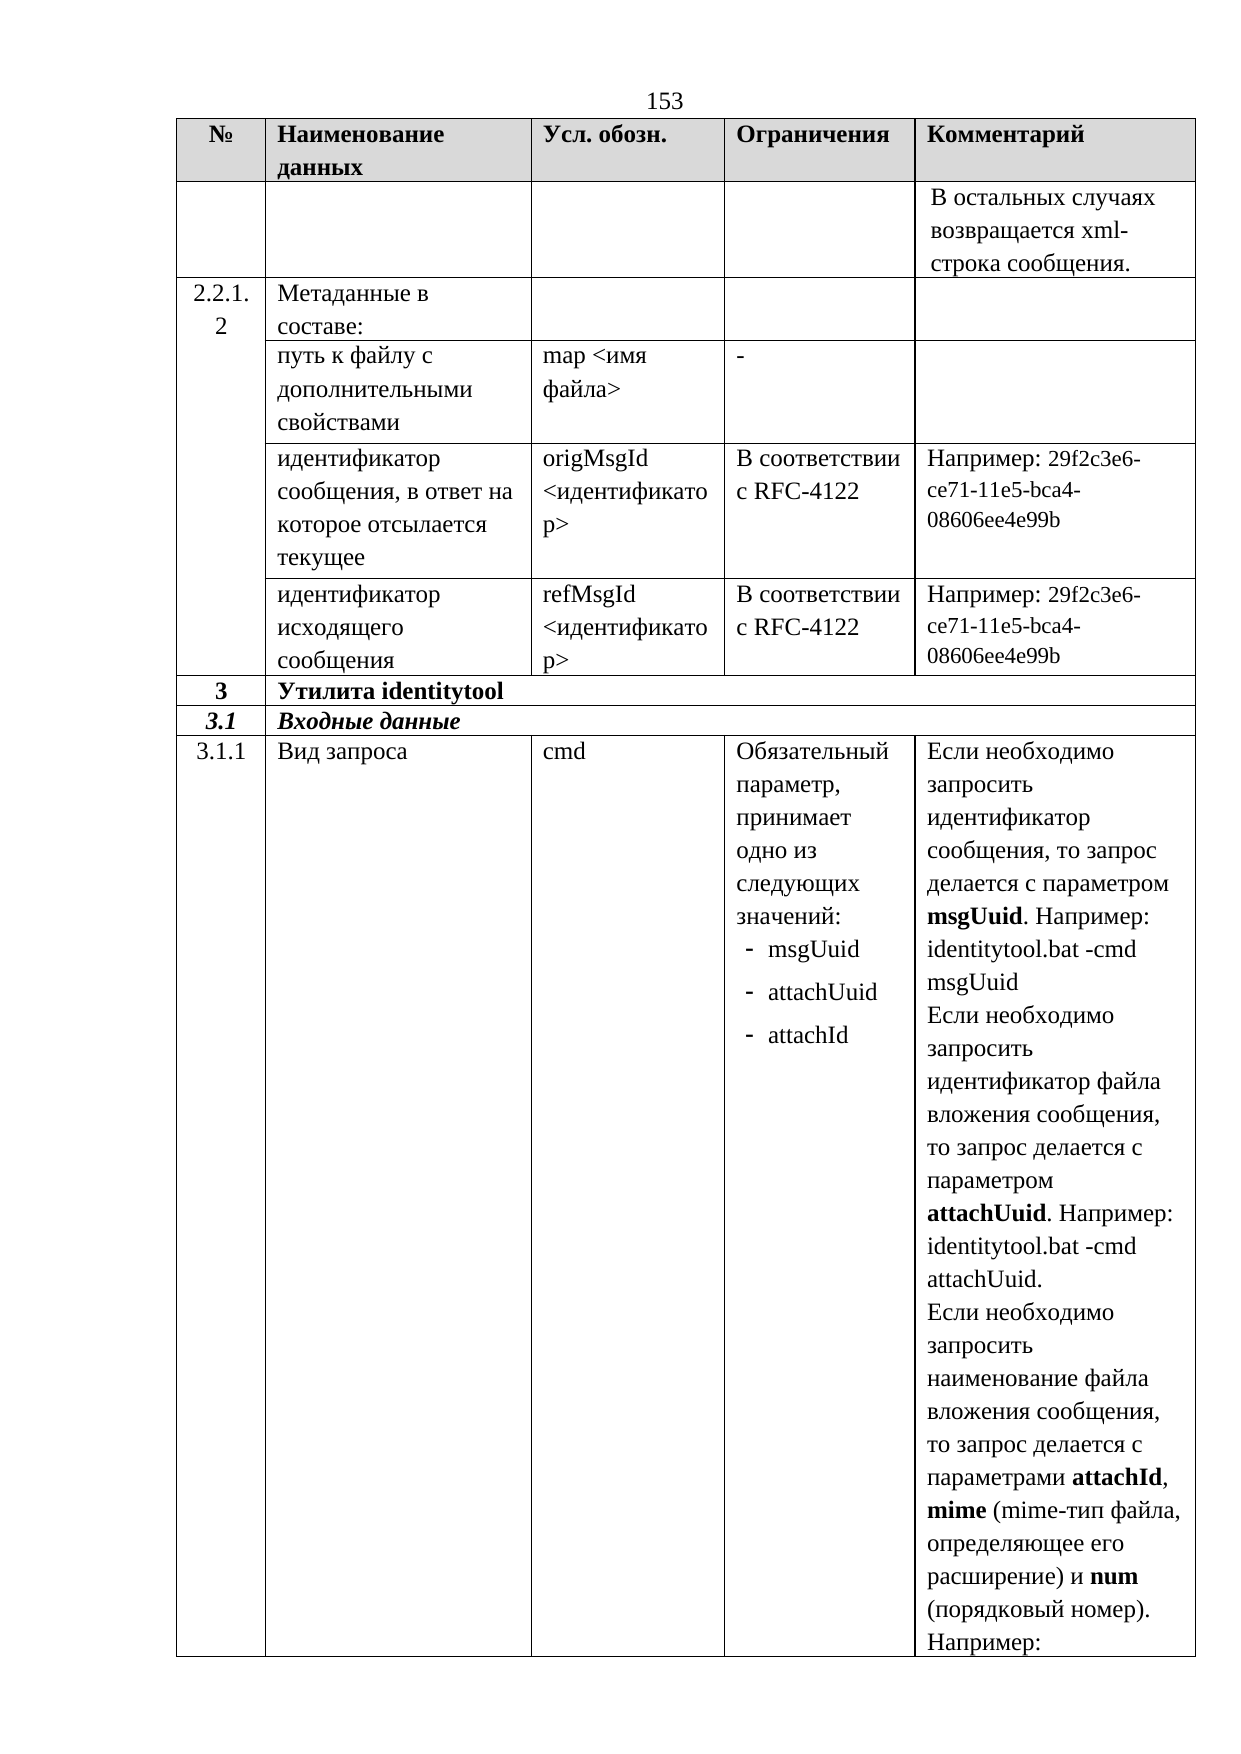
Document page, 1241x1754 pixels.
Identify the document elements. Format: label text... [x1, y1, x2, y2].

table_cell map <имя файла> [532, 341, 724, 442]
table_cell В остальных случаях возвращается xml-строка сообщения. [916, 182, 1195, 277]
table_cell [177, 182, 265, 277]
table_cell origMsgId <идентификатор> [532, 444, 724, 578]
table_cell [532, 278, 724, 339]
table_cell [916, 341, 1195, 442]
table_cell [725, 278, 914, 339]
table_header Наименование данных [266, 119, 531, 181]
table_header Ограничения [725, 119, 914, 181]
table_header Комментарий [916, 119, 1195, 181]
table_cell 2.2.1.2 [177, 278, 265, 675]
table_cell [266, 182, 531, 277]
table_cell путь к файлу с дополнительными свойствами [266, 341, 531, 442]
table_cell Если необходимо запросить идентификатор сообщения, то запрос делается с параметром msgUuid. Например: identitytool.bat -cmd msgUuid Если необходимо запросить идентификатор файла вложения сообщения, то запрос делается с параметром attachUuid. Например: identitytool.bat -cmd attachUuid. Если необходимо запросить наименование файла вложения сообщения, то запрос делается с параметрами attachId, mime (mime-тип файла, определяющее его расширение) и num (порядковый номер). Например: [916, 736, 1195, 1656]
table_cell идентификатор сообщения, в ответ на которое отсылается текущее [266, 444, 531, 578]
table_cell В соответствии с RFC-4122 [725, 444, 914, 578]
table_cell Входные данные [266, 706, 1195, 735]
table_cell Обязательный параметр, принимает одно из следующих значений: msgUuid attachUuid attachId [725, 736, 914, 1656]
table_cell идентификатор исходящего сообщения [266, 579, 531, 675]
table_cell 3 [177, 676, 265, 705]
table_cell Вид запроса [266, 736, 531, 1656]
table_header № [177, 119, 265, 181]
table_cell 3.1 [177, 706, 265, 735]
table_cell Например: 29f2c3e6-ce71-11e5-bca4-08606ee4e99b [916, 579, 1195, 675]
table_cell Метаданные в составе: [266, 278, 531, 339]
table_cell - [532, 182, 724, 277]
table_cell [916, 278, 1195, 339]
table_cell cmd [532, 736, 724, 1656]
table_header Усл. обозн. [532, 119, 724, 181]
table_cell 3.1.1 [177, 736, 265, 1656]
table_cell В соответствии с RFC-4122 [725, 579, 914, 675]
table_cell - [725, 341, 914, 442]
table_cell refMsgId <идентификатор> [532, 579, 724, 675]
table_cell Например: 29f2c3e6-ce71-11e5-bca4-08606ee4e99b [916, 444, 1195, 578]
table_cell Утилита identitytool [266, 676, 1195, 705]
table_cell - [725, 182, 914, 277]
